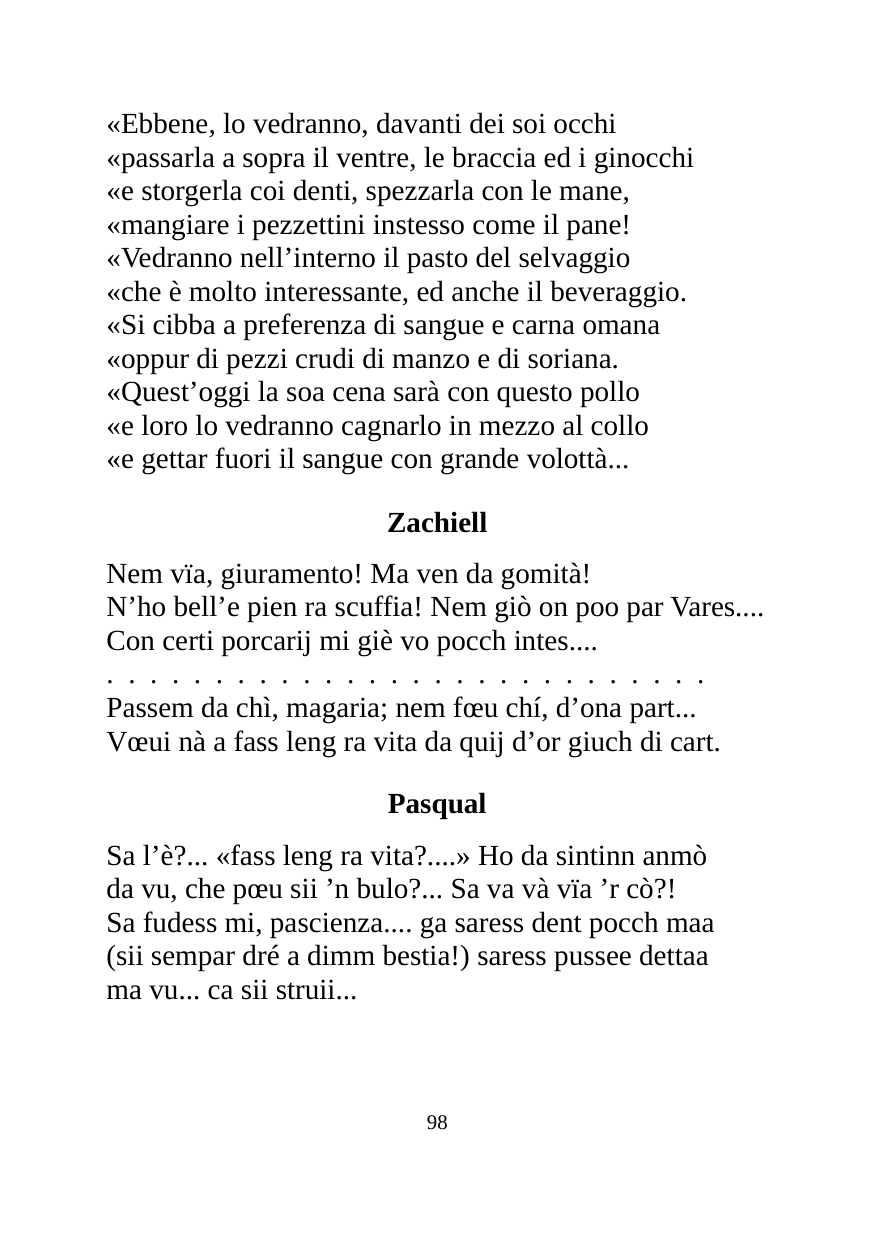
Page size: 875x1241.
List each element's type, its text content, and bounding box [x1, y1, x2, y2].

text «Quest’oggi la soa cena sarà con questo pollo [106, 374, 768, 408]
text «oppur di pezzi crudi di manzo e di soriana. [106, 341, 768, 374]
text Pasqual [106, 787, 768, 820]
text «Si cibba a preferenza di sangue e carna omana [106, 307, 768, 341]
text «e gettar fuori il sangue con grande volottà... [106, 442, 768, 475]
text Passem da chì, magaria; nem fœu chí, d’ona part... [106, 690, 768, 724]
text Sa l’è?... «fass leng ra vita?....» Ho da sintinn anmò [106, 838, 768, 871]
text Con certi porcarij mi giè vo pocch intes.... [106, 623, 768, 657]
text «e loro lo vedranno cagnarlo in mezzo al collo [106, 408, 768, 442]
text «passarla a sopra il ventre, le braccia ed i ginocchi [106, 140, 768, 173]
text (sii sempar dré a dimm bestia!) saress pussee dettaa [106, 938, 768, 972]
text «mangiare i pezzettini instesso come il pane! [106, 207, 768, 240]
text Vœui nà a fass leng ra vita da quij d’or giuch di cart. [106, 724, 768, 757]
text ma vu... ca sii struii... [106, 972, 768, 1006]
text «Vedranno nell’interno il pasto del selvaggio [106, 240, 768, 274]
text Nem vïa, giuramento! Ma ven da gomità! [106, 556, 768, 589]
text «Ebbene, lo vedranno, davanti dei soi occhi [106, 106, 768, 140]
text da vu, che pœu sii ’n bulo?... Sa va và vïa ’r cò?! [106, 871, 768, 905]
text «e storgerla coi denti, spezzarla con le mane, [106, 173, 768, 207]
text Zachiell [106, 505, 768, 538]
text N’ho bell’e pien ra scuffia! Nem giò on poo par Vares.... [106, 589, 768, 623]
text «che è molto interessante, ed anche il beveraggio. [106, 274, 768, 307]
text . . . . . . . . . . . . . . . . . . . . . . . . . . . . [106, 657, 768, 690]
text Sa fudess mi, pascienza.... ga saress dent pocch maa [106, 905, 768, 938]
